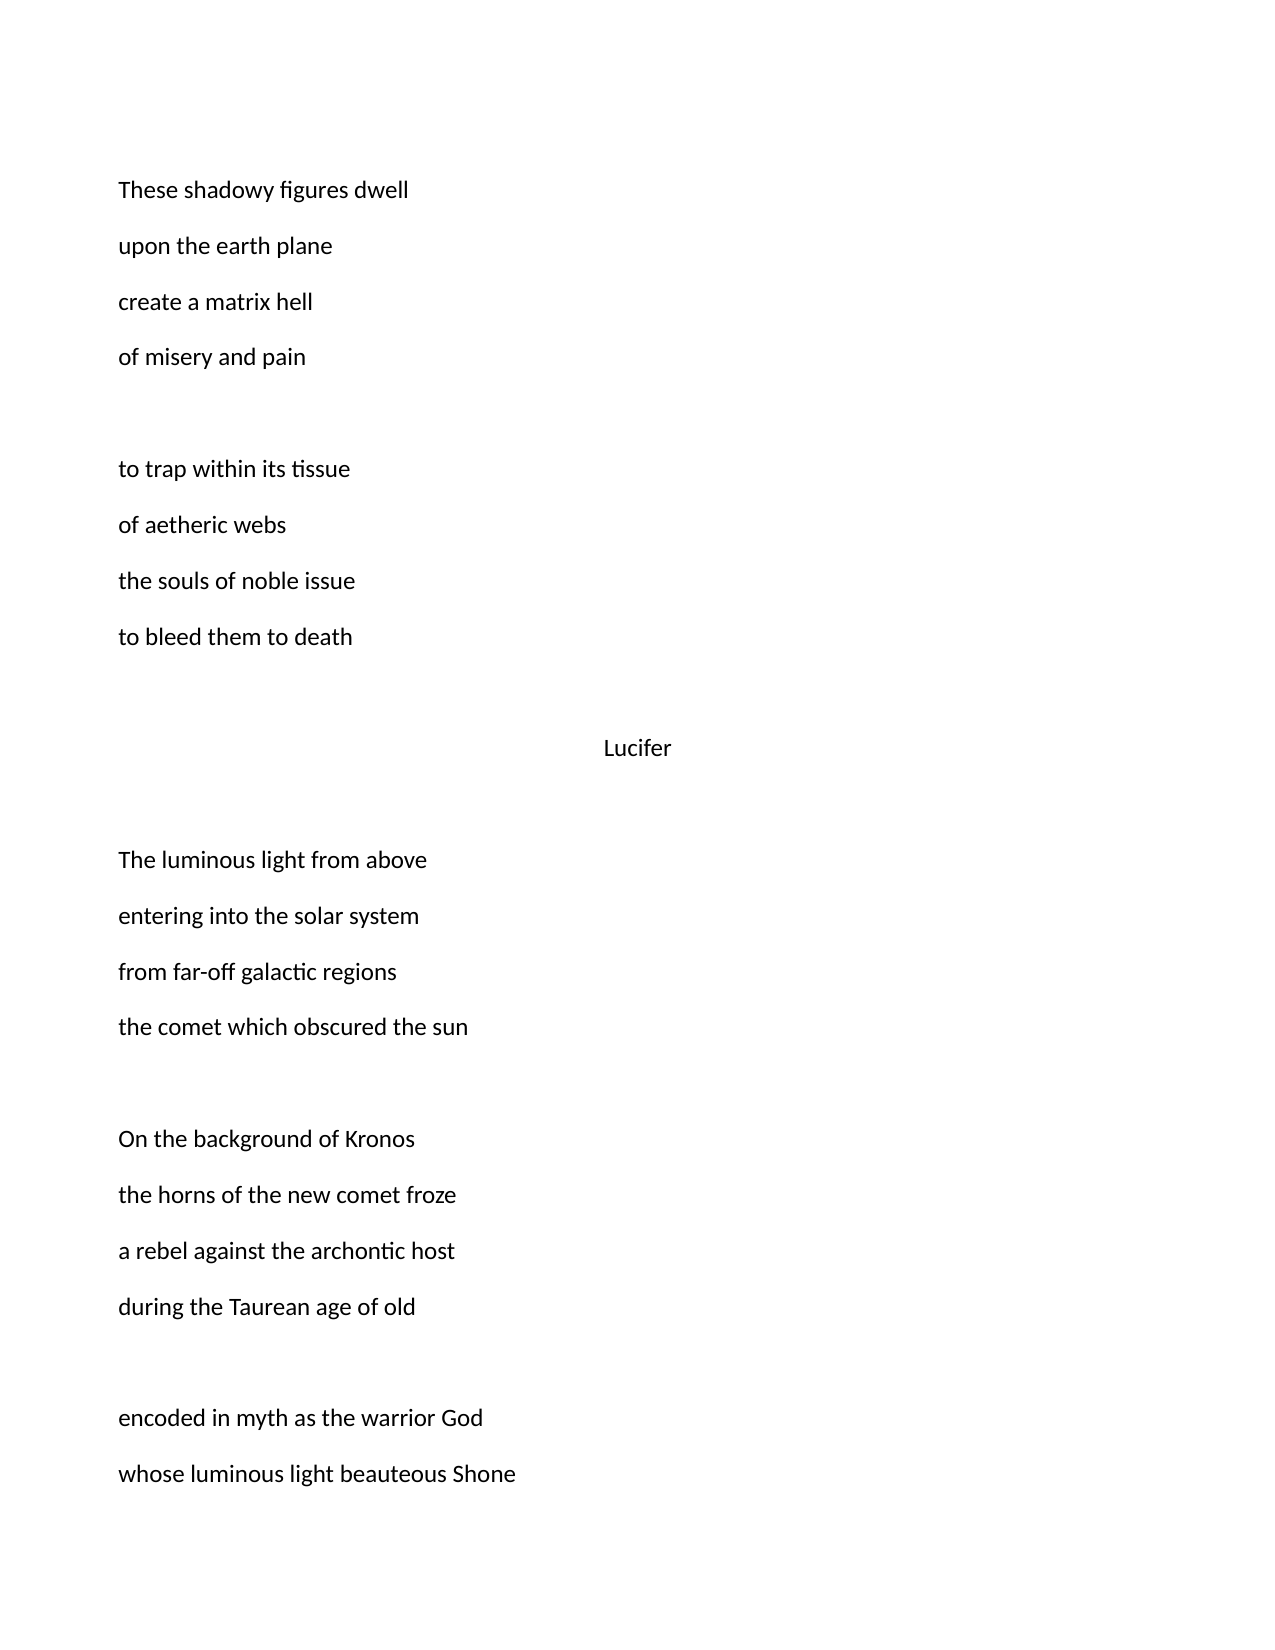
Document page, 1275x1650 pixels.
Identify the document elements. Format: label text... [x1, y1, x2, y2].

text to trap within its tissue [118, 453, 1157, 484]
text These shadowy figures dwell [118, 174, 1157, 204]
text of aetheric webs [118, 509, 1157, 539]
text the comet which obscured the sun [118, 1011, 1157, 1042]
text upon the earth plane [118, 230, 1157, 260]
text from far-off galactic regions [118, 956, 1157, 986]
text entering into the solar system [118, 900, 1157, 930]
text create a matrix hell [118, 286, 1157, 316]
text whose luminous light beauteous Shone [118, 1458, 1157, 1489]
text encoded in myth as the warrior God [118, 1402, 1157, 1433]
text the souls of noble issue [118, 565, 1157, 595]
text The luminous light from above [118, 844, 1157, 874]
text Lucifer [118, 732, 1157, 763]
text to bleed them to death [118, 621, 1157, 651]
text On the background of Kronos [118, 1123, 1157, 1154]
text of misery and pain [118, 341, 1157, 372]
text during the Taurean age of old [118, 1291, 1157, 1321]
text a rebel against the archontic host [118, 1235, 1157, 1265]
text the horns of the new comet froze [118, 1179, 1157, 1209]
